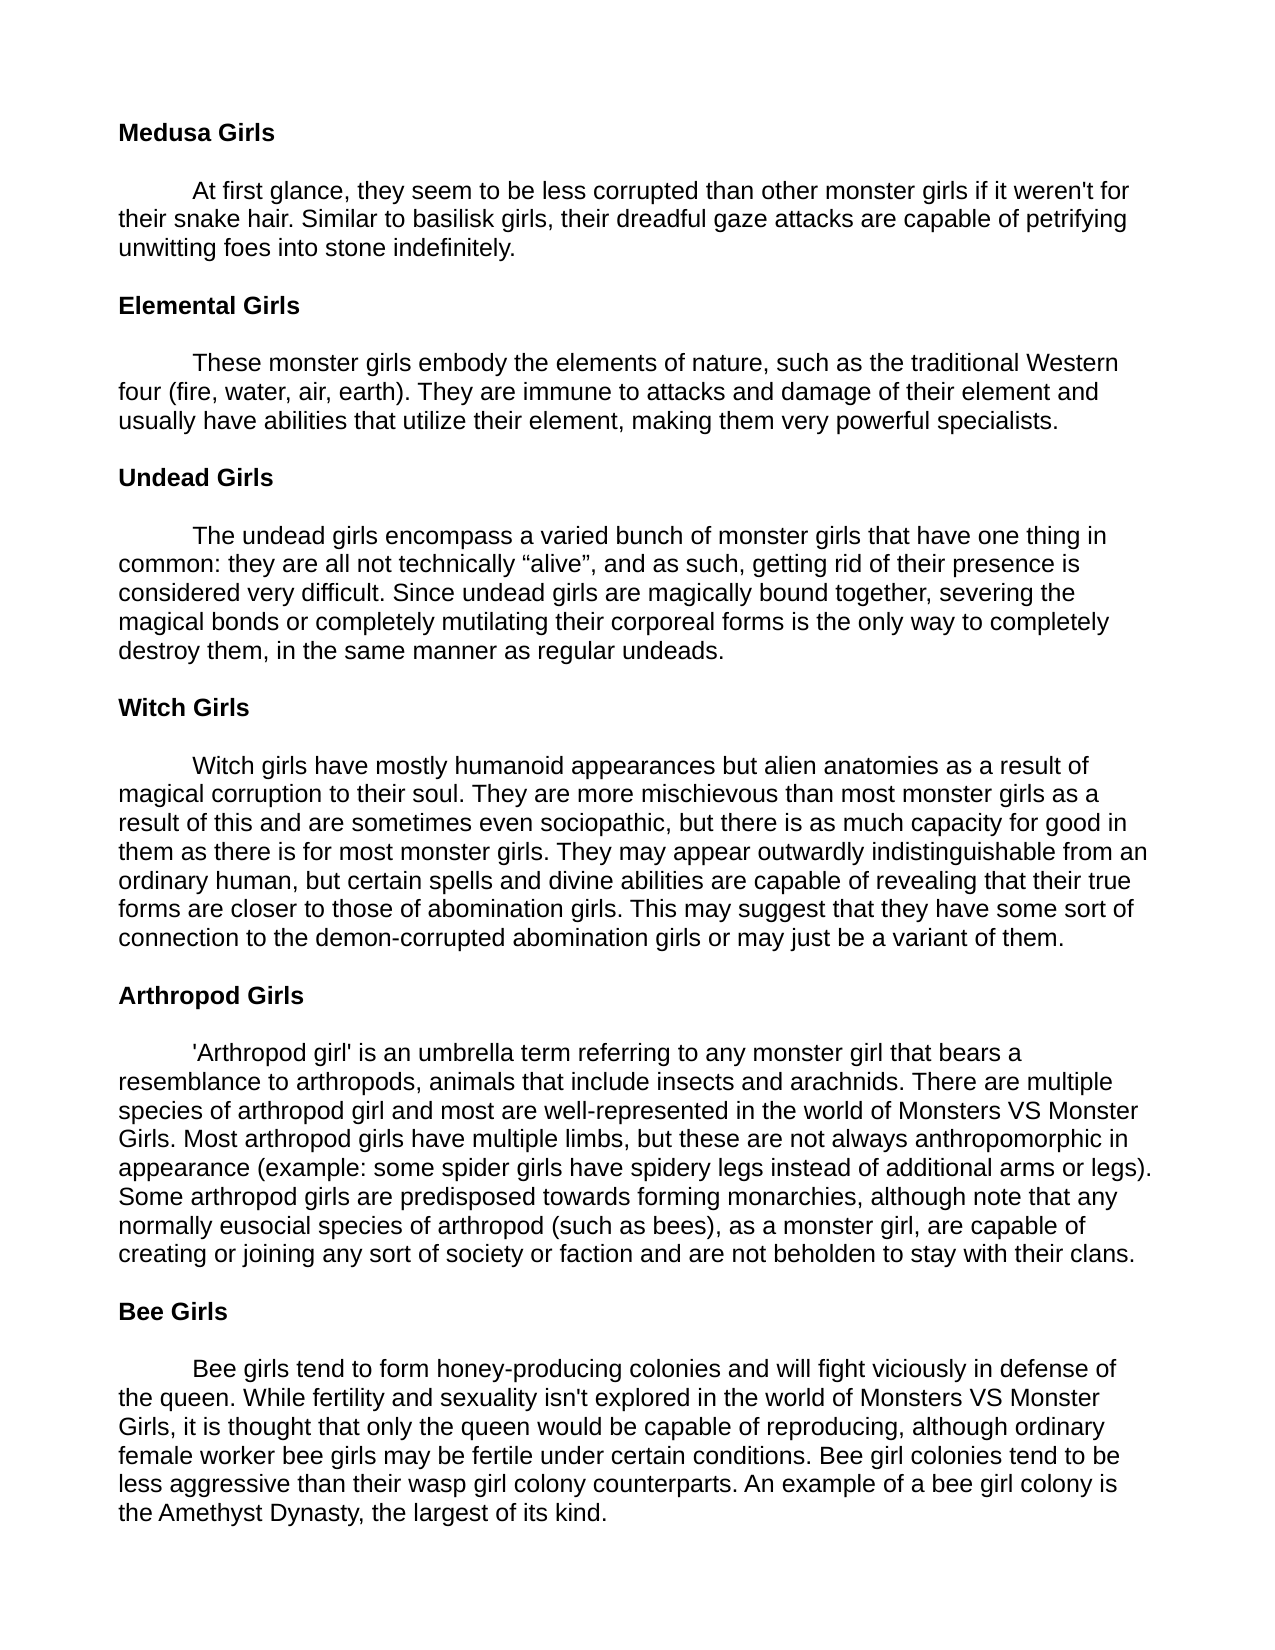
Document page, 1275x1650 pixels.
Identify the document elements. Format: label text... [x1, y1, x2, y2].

text Bee girls tend to form honey-producing colonies and will fight viciously in defense of the queen. While fertility and sexuality isn't explored in the world of Monsters VS Monster Girls, it is thought that only the queen would be capable of reproducing, although ordinary female worker bee girls may be fertile under certain conditions. Bee girl colonies tend to be less aggressive than their wasp girl colony counterparts. An example of a bee girl colony is the Amethyst Dynasty, the largest of its kind. [118, 1354, 1157, 1527]
text Arthropod Girls [118, 981, 1157, 1009]
text The undead girls encompass a varied bunch of monster girls that have one thing in common: they are all not technically “alive”, and as such, getting rid of their presence is considered very difficult. Since undead girls are magically bound together, severing the magical bonds or completely mutilating their corporeal forms is the only way to completely destroy them, in the same manner as regular undeads. [118, 521, 1157, 664]
text Witch girls have mostly humanoid appearances but alien anatomies as a result of magical corruption to their soul. They are more mischievous than most monster girls as a result of this and are sometimes even sociopathic, but there is as much capacity for good in them as there is for most monster girls. They may appear outwardly indistinguishable from an ordinary human, but certain spells and divine abilities are capable of revealing that their true forms are closer to those of abomination girls. This may suggest that they have some sort of connection to the demon-corrupted abomination girls or may just be a variant of them. [118, 751, 1157, 952]
text Medusa Girls [118, 118, 1157, 147]
text These monster girls embody the elements of nature, such as the traditional Western four (fire, water, air, earth). They are immune to attacks and damage of their element and usually have abilities that utilize their element, making them very powerful specialists. [118, 348, 1157, 434]
text 'Arthropod girl' is an umbrella term referring to any monster girl that bears a resemblance to arthropods, animals that include insects and arachnids. There are multiple species of arthropod girl and most are well-represented in the world of Monsters VS Monster Girls. Most arthropod girls have multiple limbs, but these are not always anthropomorphic in appearance (example: some spider girls have spidery legs instead of additional arms or legs). Some arthropod girls are predisposed towards forming monarchies, although note that any normally eusocial species of arthropod (such as bees), as a monster girl, are capable of creating or joining any sort of society or faction and are not beholden to stay with their clans. [118, 1038, 1157, 1268]
text At first glance, they seem to be less corrupted than other monster girls if it weren't for their snake hair. Similar to basilisk girls, their dreadful gaze attacks are capable of petrifying unwitting foes into stone indefinitely. [118, 176, 1157, 262]
text Witch Girls [118, 693, 1157, 722]
text Undead Girls [118, 463, 1157, 492]
text Elemental Girls [118, 291, 1157, 319]
text Bee Girls [118, 1297, 1157, 1326]
